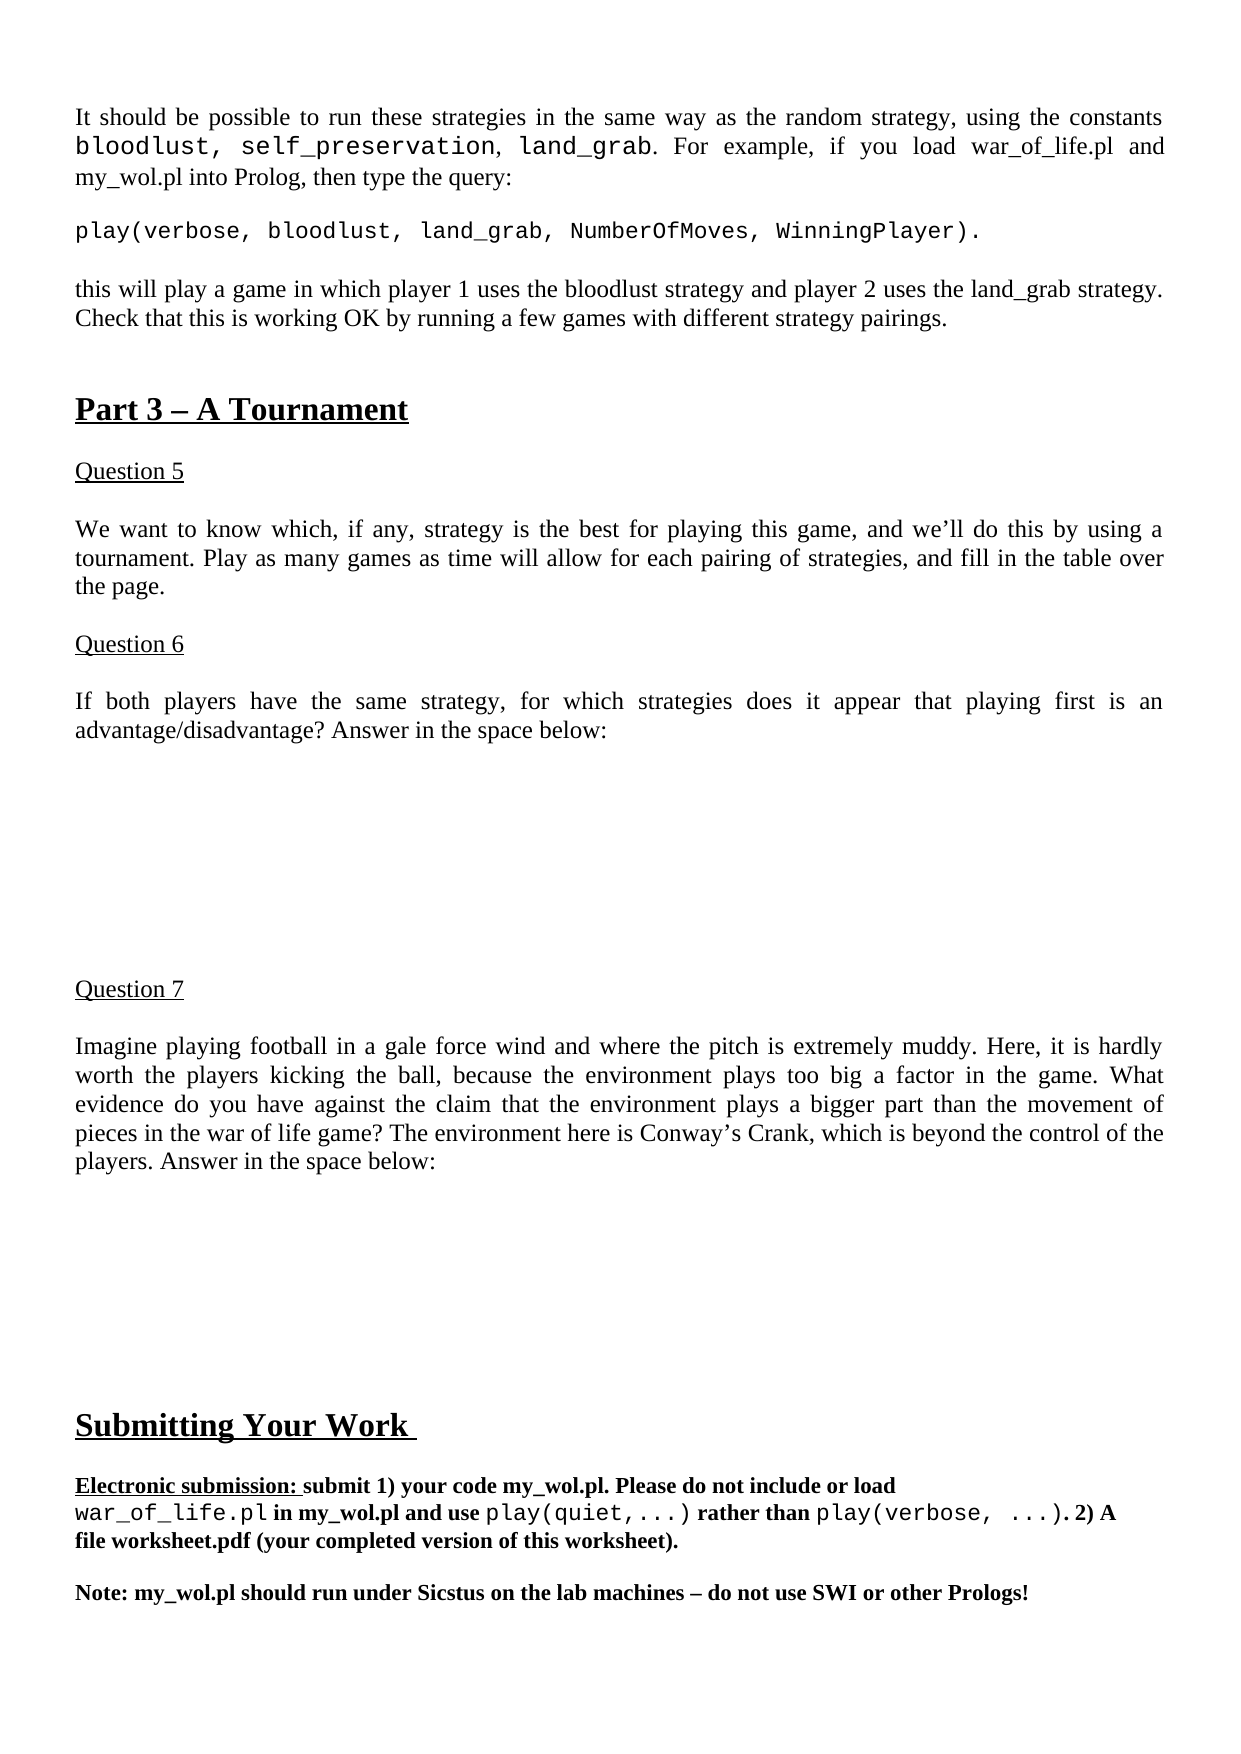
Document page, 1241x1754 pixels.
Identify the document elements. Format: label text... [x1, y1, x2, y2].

subtitle Question 7 [75, 974, 1165, 1003]
subtitle Submitting Your Work [75, 1405, 1165, 1443]
subtitle Part 3 – A Tournament [75, 389, 1165, 428]
text Imagine playing football in a gale force wind and where the pitch is extremely muddy. Here, it is hardly worth the players kicking the ball, because the environment plays too big a factor in the game. What evidence do you have against the claim that the environment plays a bigger part than the movement of pieces in the war of life game? The environment here is Conway’s Crank, which is beyond the control of the players. Answer in the space below: [75, 1031, 1165, 1175]
text Note: my_wol.pl should run under Sicstus on the lab machines – do not use SWI or other Prologs! [75, 1579, 1165, 1606]
text file worksheet.pdf (your completed version of this worksheet). [75, 1527, 1165, 1553]
text Question 6 [75, 629, 1165, 658]
text war_of_life.pl in my_wol.pl and use play(quiet,...) rather than play(verbose, ...). 2) A [75, 1498, 1165, 1527]
text It should be possible to run these strategies in the same way as the random strategy, using the constants bloodlust, self_preservation, land_grab. For example, if you load war_of_life.pl and my_wol.pl into Prolog, then type the query: [75, 102, 1165, 191]
text We want to know which, if any, strategy is the best for playing this game, and we’ll do this by using a tournament. Play as many games as time will allow for each pairing of strategies, and fill in the table over the page. [75, 514, 1165, 600]
text play(verbose, bloodlust, land_grab, NumberOfMoves, WinningPlayer). [75, 219, 1165, 246]
text Electronic submission: submit 1) your code my_wol.pl. Please do not include or load [75, 1472, 1165, 1498]
text If both players have the same strategy, for which strategies does it appear that playing first is an advantage/disadvantage? Answer in the space below: [75, 686, 1165, 744]
subtitle Question 5 [75, 456, 1165, 485]
text this will play a game in which player 1 uses the bloodlust strategy and player 2 uses the land_grab strategy. Check that this is working OK by running a few games with different strategy pairings. [75, 274, 1165, 332]
